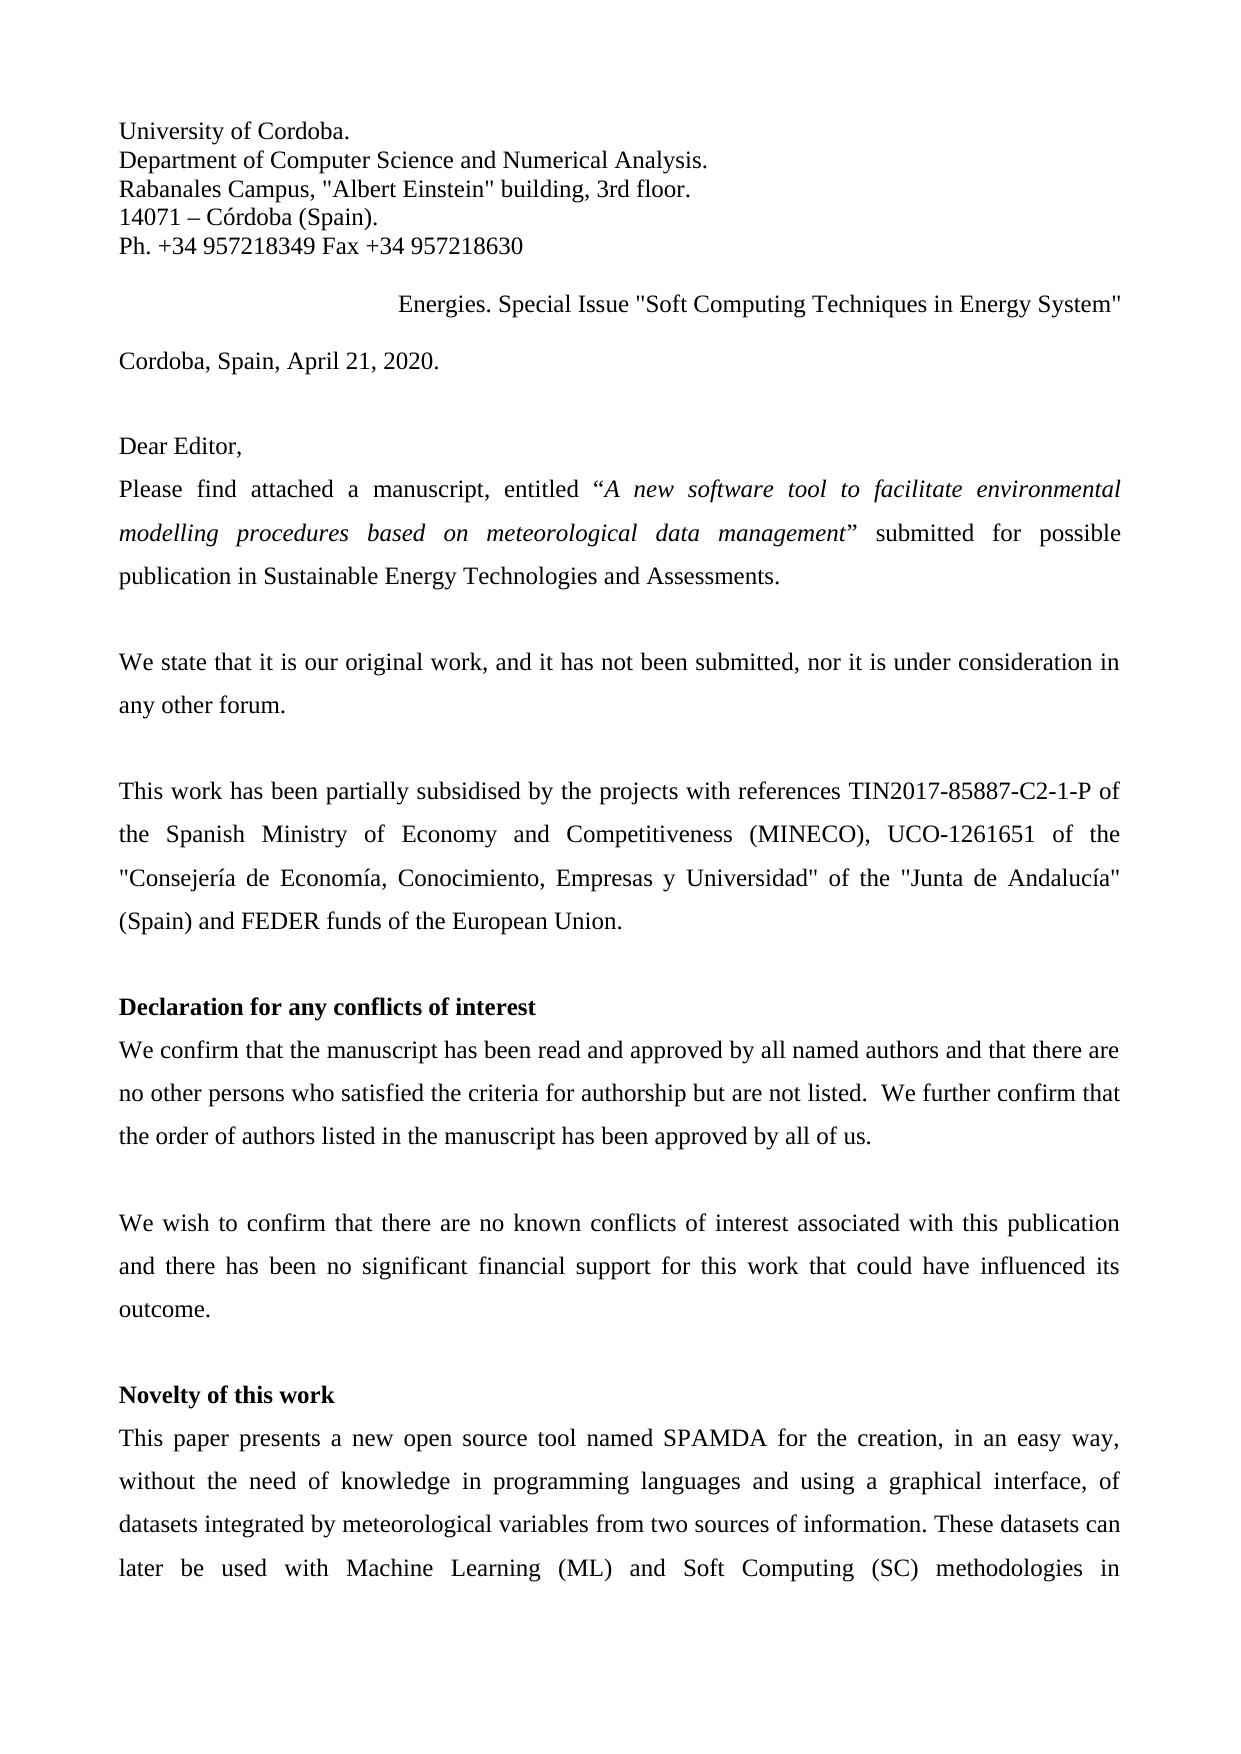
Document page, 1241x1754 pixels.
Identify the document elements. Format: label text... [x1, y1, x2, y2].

text Department of Computer Science and Numerical Analysis. [119, 145, 1121, 174]
text This work has been partially subsidised by the projects with references TIN2017-85887-C2-1-P of the Spanish Ministry of Economy and Competitiveness (MINECO), UCO-1261651 of the "Consejería de Economía, Conocimiento, Empresas y Universidad" of the "Junta de Andalucía" (Spain) and FEDER funds of the European Union. [119, 776, 1121, 934]
text We wish to confirm that there are no known conflicts of interest associated with this publication and there has been no significant financial support for this work that could have influenced its outcome. [119, 1208, 1121, 1323]
text Ph. +34 957218349 Fax +34 957218630 [119, 231, 1121, 260]
text Energies. Special Issue "Soft Computing Techniques in Energy System" [119, 289, 1121, 317]
text We state that it is our original work, and it has not been submitted, nor it is under consideration in any other forum. [119, 647, 1121, 719]
text Rabanales Campus, "Albert Einstein" building, 3rd floor. [119, 174, 1121, 202]
text Please find attached a manuscript, entitled “A new software tool to facilitate environmental modelling procedures based on meteorological data management” submitted for possible publication in Sustainable Energy Technologies and Assessments. [119, 474, 1121, 589]
text Cordoba, Spain, April 21, 2020. [119, 346, 1121, 375]
text Declaration for any conflicts of interest [119, 992, 1121, 1021]
text This paper presents a new open source tool named SPAMDA for the creation, in an easy way, without the need of knowledge in programming languages and using a graphical interface, of datasets integrated by meteorological variables from two sources of information. These datasets can later be used with Machine Learning (ML) and Soft Computing (SC) methodologies in [119, 1423, 1121, 1581]
text Novelty of this work [119, 1380, 1121, 1409]
text Dear Editor, [119, 431, 1121, 460]
text We confirm that the manuscript has been read and approved by all named authors and that there are no other persons who satisfied the criteria for authorship but are not listed. We further confirm that the order of authors listed in the manuscript has been approved by all of us. [119, 1035, 1121, 1150]
text University of Cordoba. [119, 116, 1121, 145]
text 14071 – Córdoba (Spain). [119, 202, 1121, 231]
